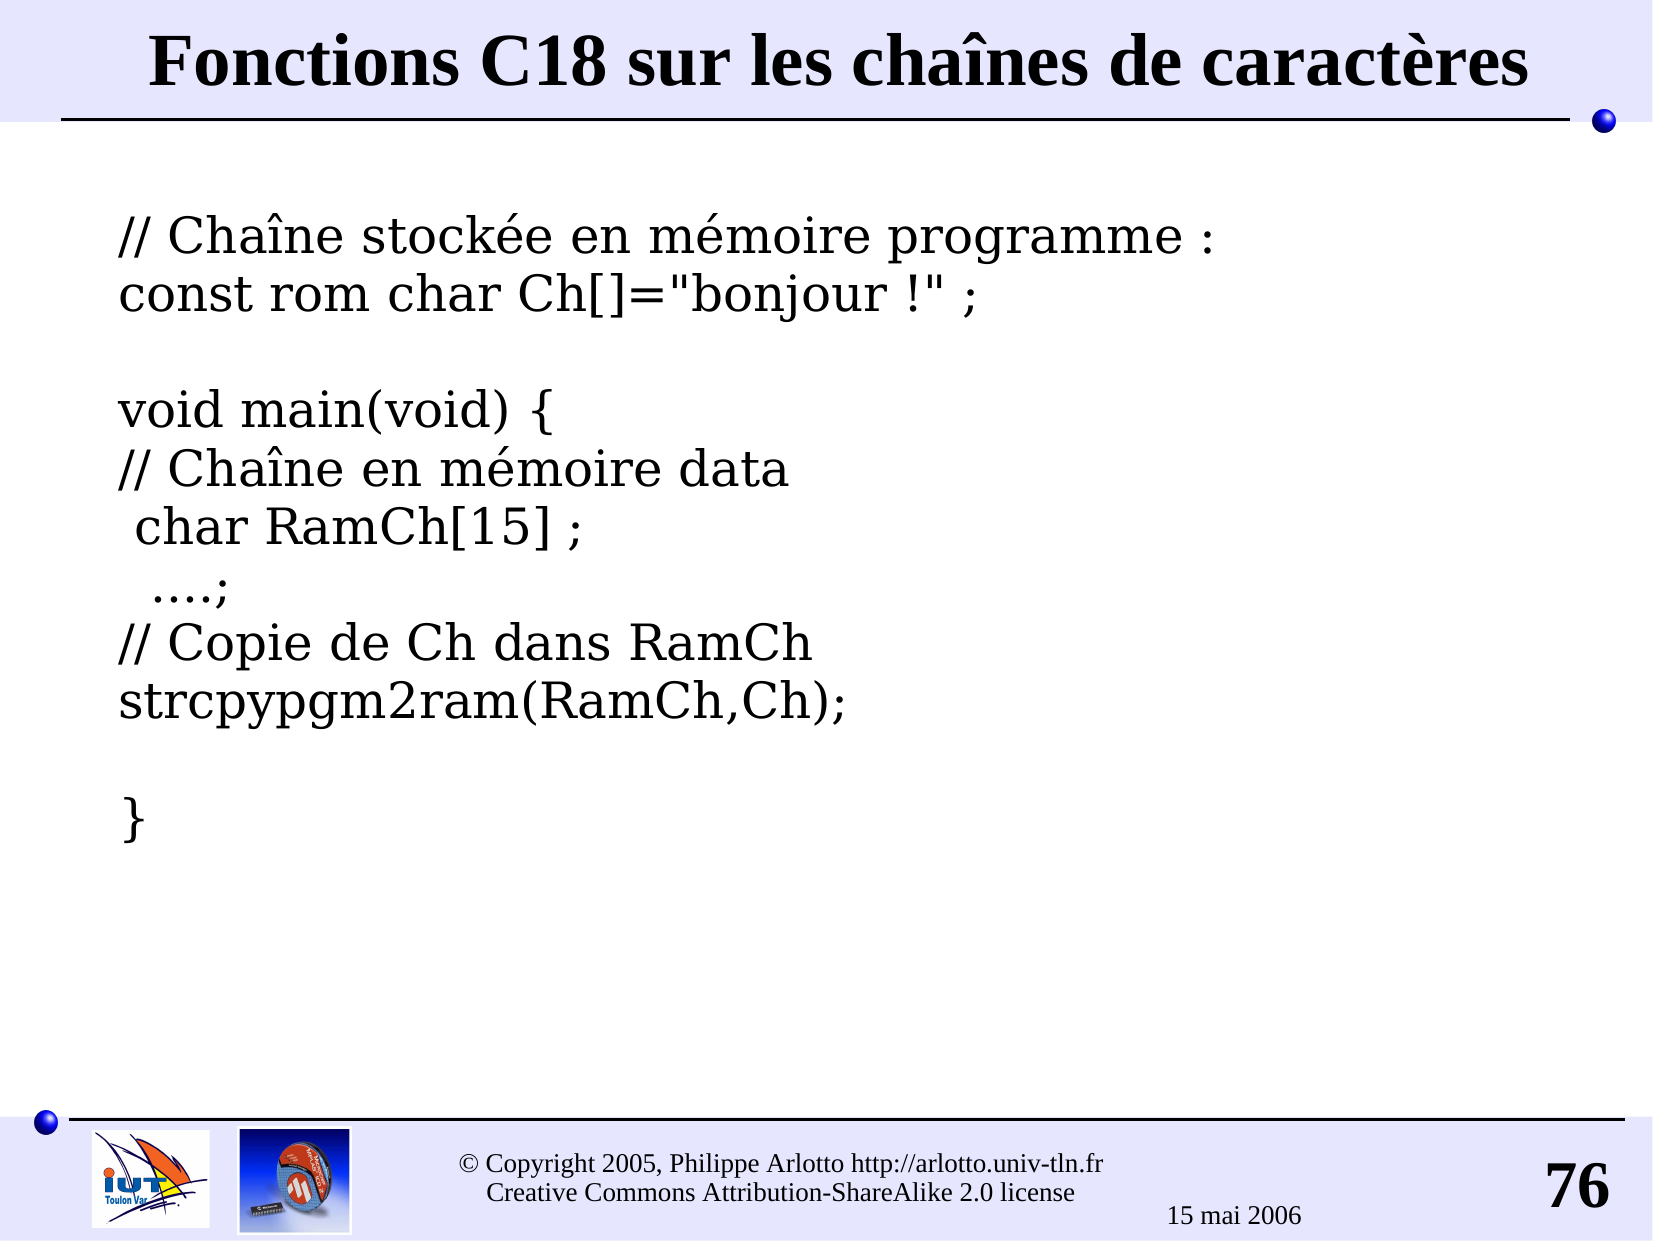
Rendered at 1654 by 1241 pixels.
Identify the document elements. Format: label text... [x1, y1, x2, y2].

title Fonctions C18 sur les chaînes de caractères [95, 14, 1585, 107]
text_box // Chaîne stockée en mémoire programme : const rom char Ch[]="bonjour !" ; void main(void) { // Chaîne en mémoire data char RamCh[15] ; ....; // Copie de Ch dans RamCh strcpypgm2ram(RamCh,Ch); } [118, 206, 1218, 906]
picture [237, 1126, 352, 1235]
